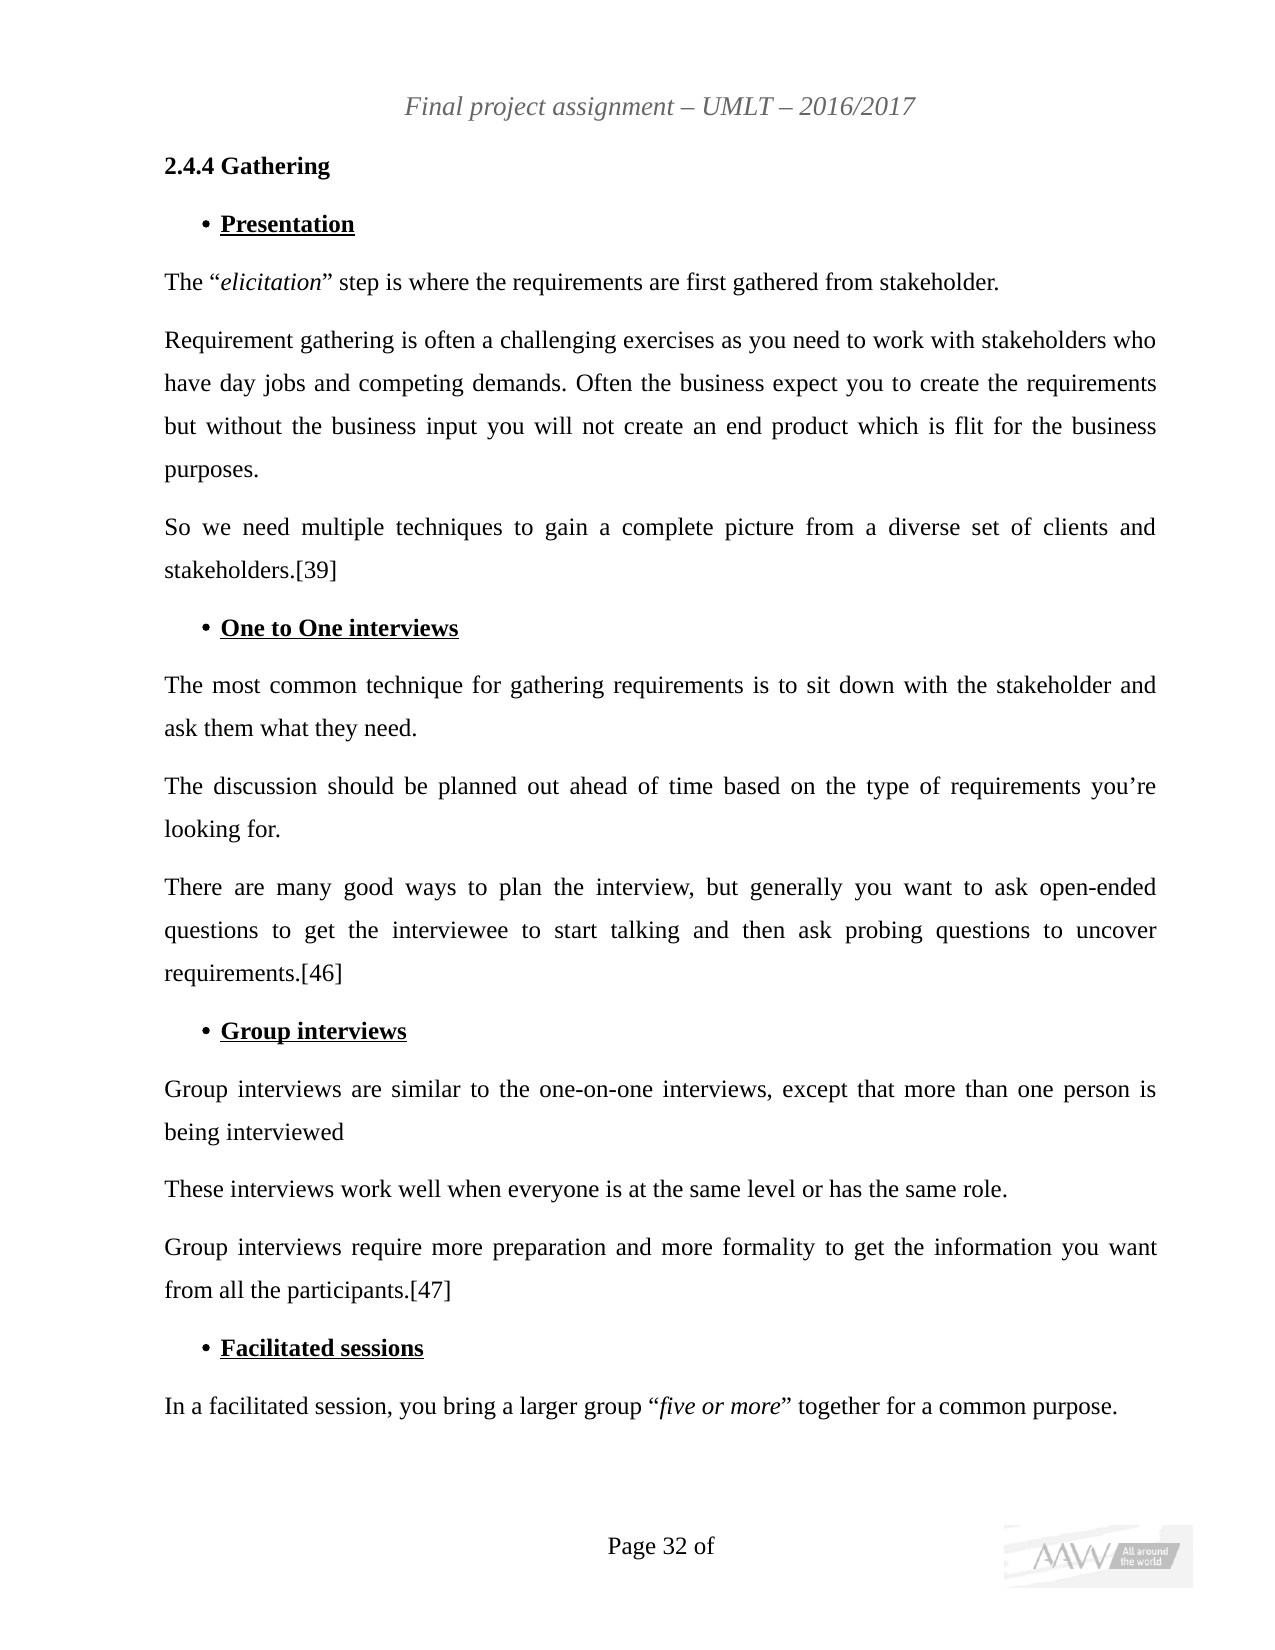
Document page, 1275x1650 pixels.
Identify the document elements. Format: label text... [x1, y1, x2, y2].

list Facilitated sessions [202, 1333, 1158, 1362]
text Requirement gathering is often a challenging exercises as you need to work with stakeholders who have day jobs and competing demands. Often the business expect you to create the requirements but without the business input you will not create an end product which is flit for the business purposes. [164, 325, 1158, 483]
subtitle 2.4.4 Gathering [164, 151, 1158, 180]
text In a facilitated session, you bring a larger group “five or more” together for a common purpose. [164, 1391, 1158, 1419]
text So we need multiple techniques to gain a complete picture from a diverse set of clients and stakeholders.[39] [164, 512, 1158, 584]
list One to One interviews [202, 613, 1158, 641]
text The discussion should be planned out ahead of time based on the type of requirements you’re looking for. [164, 771, 1158, 843]
text The most common technique for gathering requirements is to sit down with the stakeholder and ask them what they need. [164, 670, 1158, 742]
list Group interviews [202, 1016, 1158, 1045]
picture [1003, 1525, 1193, 1588]
text These interviews work well when everyone is at the same level or has the same role. [164, 1174, 1158, 1203]
list Presentation [202, 209, 1158, 238]
text Group interviews require more preparation and more formality to get the information you want from all the participants.[47] [164, 1232, 1158, 1304]
text The “elicitation” step is where the requirements are first gathered from stakeholder. [164, 267, 1158, 296]
text There are many good ways to plan the interview, but generally you want to ask open-ended questions to get the interviewee to start talking and then ask probing questions to uncover requirements.[46] [164, 872, 1158, 987]
text Group interviews are similar to the one-on-one interviews, except that more than one person is being interviewed [164, 1074, 1158, 1146]
